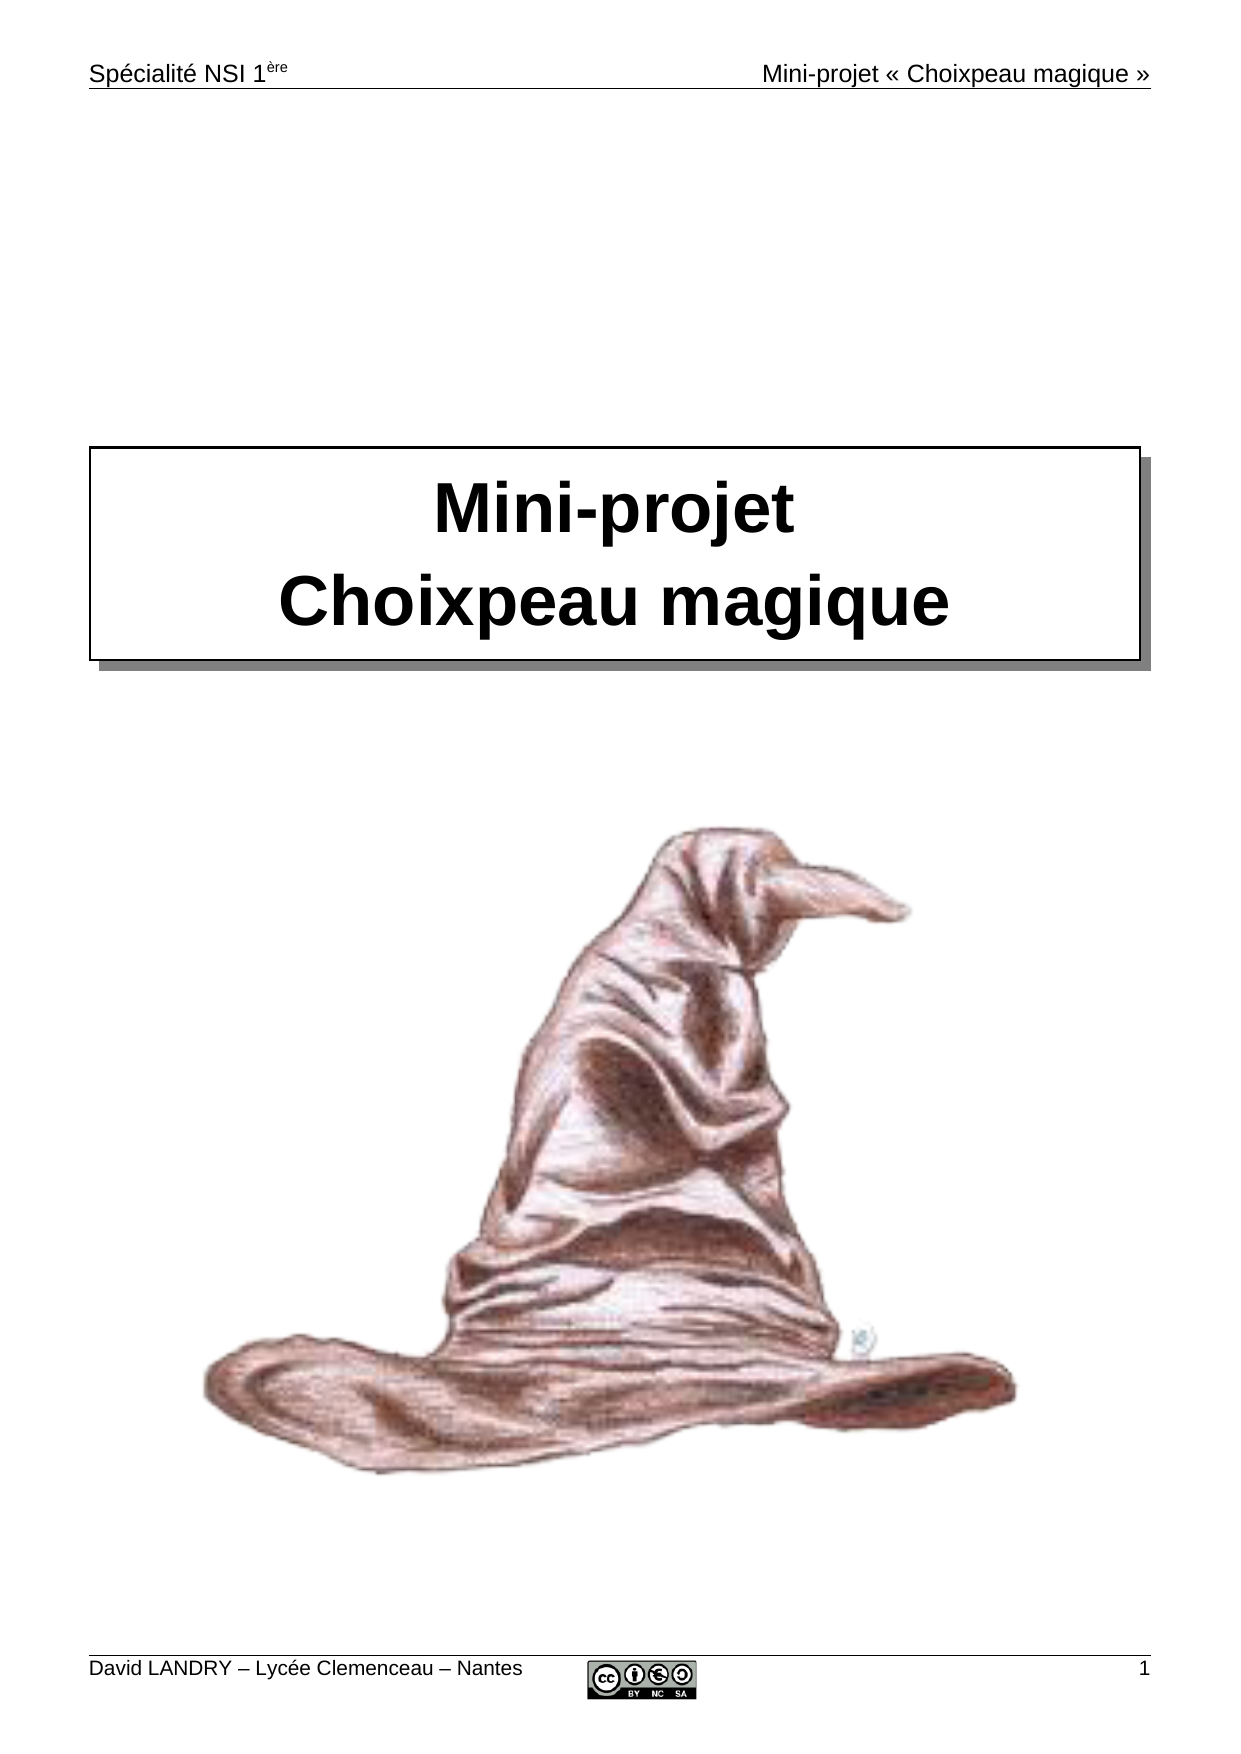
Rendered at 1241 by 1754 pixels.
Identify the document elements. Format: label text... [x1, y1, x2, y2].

picture [193, 702, 1056, 1561]
text Mini-projet [91, 449, 1139, 539]
text Choixpeau magique [91, 539, 1139, 659]
picture [586, 1659, 697, 1700]
